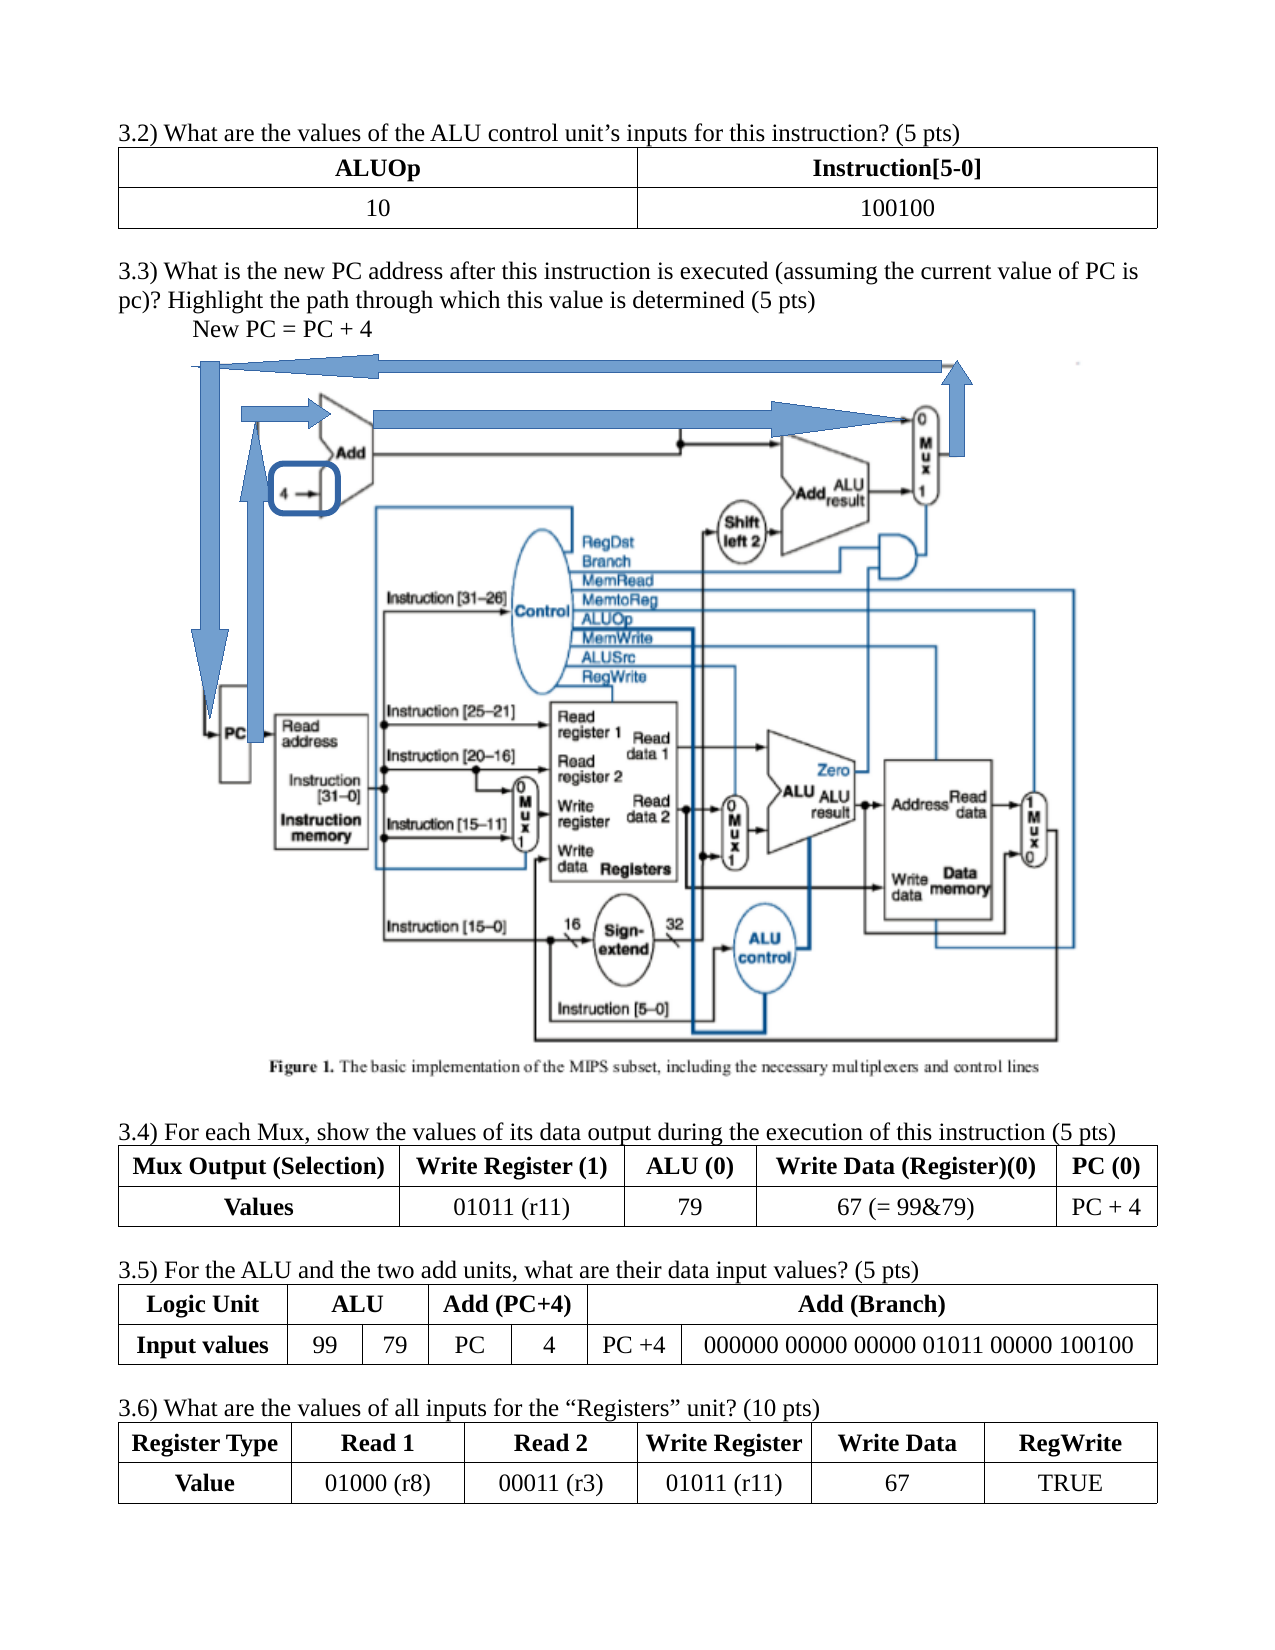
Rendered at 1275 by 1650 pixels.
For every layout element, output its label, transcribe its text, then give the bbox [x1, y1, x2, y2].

picture [180, 342, 1095, 1088]
table_cell Input values [119, 1325, 287, 1364]
table_cell 01011 (r11) [400, 1187, 624, 1226]
table_header Write Data [812, 1423, 984, 1462]
table_cell 4 [512, 1325, 587, 1364]
table_header Read 1 [292, 1423, 464, 1462]
table_cell PC [429, 1325, 511, 1364]
table_cell 99 [288, 1325, 362, 1364]
table_header ALUOp [119, 148, 637, 187]
text 3.3) What is the new PC address after this instruction is executed (assuming the current value of PC is pc)? Highlight the path through which this value is determined (5 pts) [118, 256, 1157, 314]
table_header ALU (0) [625, 1146, 756, 1186]
table_cell 79 [625, 1187, 756, 1226]
text 3.2) What are the values of the ALU control unit’s inputs for this instruction? (5 pts) [118, 118, 1157, 147]
table_header Write Register [638, 1423, 811, 1462]
table_cell 01011 (r11) [638, 1463, 811, 1502]
text New PC = PC + 4 [118, 314, 1157, 343]
table_header Write Register (1) [400, 1146, 624, 1186]
text 3.6) What are the values of all inputs for the “Registers” unit? (10 pts) [118, 1393, 1157, 1422]
table_header Register Type [119, 1423, 291, 1462]
table_cell 79 [363, 1325, 428, 1364]
table_cell 10 [119, 188, 637, 227]
table_header Write Data (Register)(0) [757, 1146, 1056, 1186]
table_header Logic Unit [119, 1285, 287, 1324]
table_header ALU [288, 1285, 428, 1324]
table_header PC (0) [1057, 1146, 1157, 1186]
table_header Read 2 [465, 1423, 637, 1462]
table_header Add (PC+4) [429, 1285, 587, 1324]
table_cell 67 [812, 1463, 984, 1502]
text 3.4) For each Mux, show the values of its data output during the execution of this instruction (5 pts) [118, 1117, 1157, 1145]
table_cell PC + 4 [1057, 1187, 1157, 1226]
table_cell 67 (= 99&79) [757, 1187, 1056, 1226]
table_cell PC +4 [588, 1325, 681, 1364]
table_cell Value [119, 1463, 291, 1502]
table_cell Values [119, 1187, 399, 1226]
table_header RegWrite [985, 1423, 1157, 1462]
table_cell 01000 (r8) [292, 1463, 464, 1502]
table_header Mux Output (Selection) [119, 1146, 399, 1186]
text 3.5) For the ALU and the two add units, what are their data input values? (5 pts) [118, 1255, 1157, 1284]
table_cell 00011 (r3) [465, 1463, 637, 1502]
table_header Instruction[5-0] [638, 148, 1157, 187]
table_cell 100100 [638, 188, 1157, 227]
table_header Add (Branch) [588, 1285, 1157, 1324]
table_cell 000000 00000 00000 01011 00000 100100 [682, 1325, 1157, 1364]
table_cell TRUE [985, 1463, 1157, 1502]
